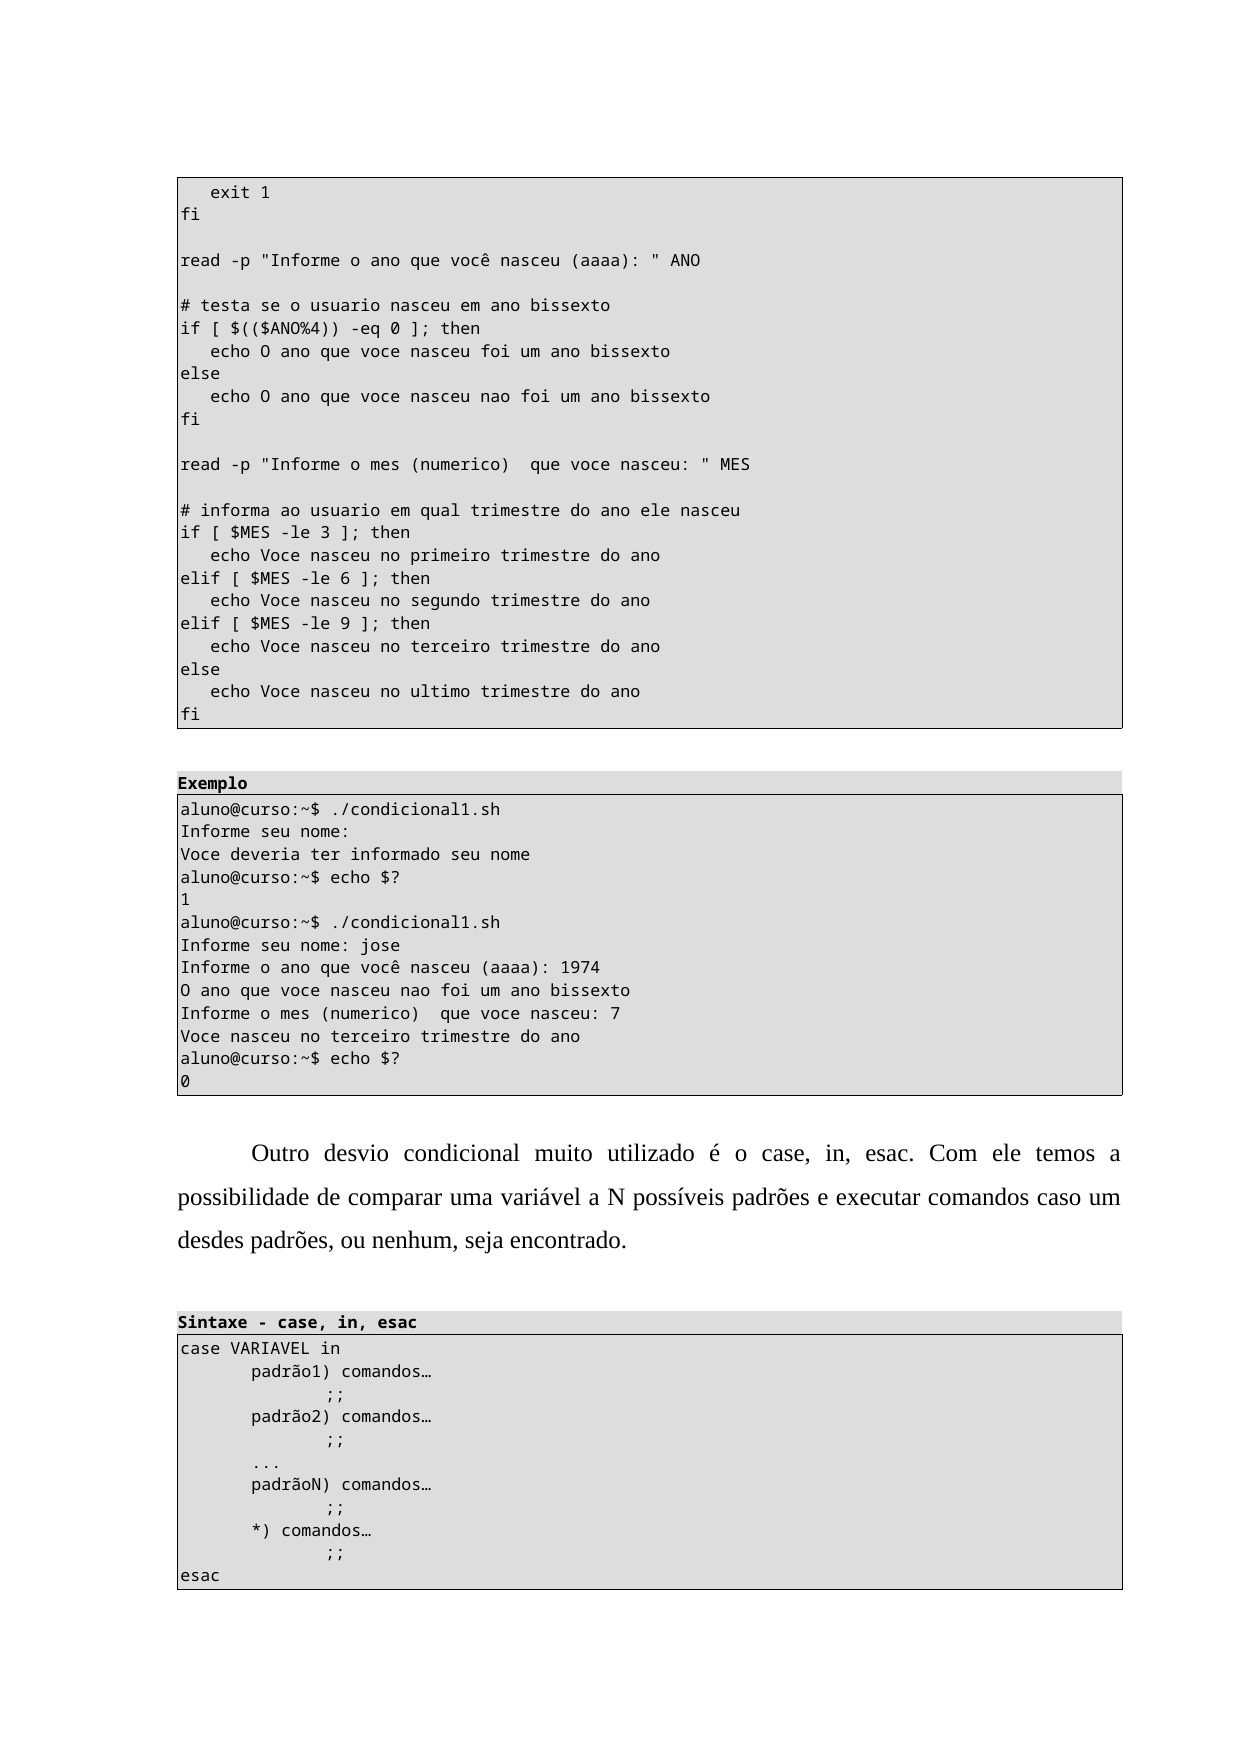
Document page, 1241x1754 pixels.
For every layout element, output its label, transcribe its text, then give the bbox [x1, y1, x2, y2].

text ;; [178, 1538, 1122, 1561]
text ... [178, 1447, 1122, 1470]
text fi [178, 200, 1122, 223]
text Sintaxe - case, in, esac [177, 1311, 1122, 1334]
text ;; [178, 1424, 1122, 1447]
text fi [178, 404, 1122, 427]
text elif [ $MES -le 6 ]; then [178, 563, 1122, 586]
text if [ $MES -le 3 ]; then [178, 518, 1122, 541]
text echo O ano que voce nasceu foi um ano bissexto [178, 336, 1122, 359]
text read -p "Informe o ano que você nasceu (aaaa): " ANO [178, 245, 1122, 268]
text exit 1 [178, 178, 1122, 200]
text Exemplo [177, 771, 1122, 794]
text # informa ao usuario em qual trimestre do ano ele nasceu [178, 495, 1122, 518]
text else [178, 654, 1122, 677]
text padrão2) comandos… [178, 1402, 1122, 1424]
text echo Voce nasceu no primeiro trimestre do ano [178, 541, 1122, 563]
text echo Voce nasceu no ultimo trimestre do ano [178, 677, 1122, 699]
text echo Voce nasceu no terceiro trimestre do ano [178, 631, 1122, 654]
text padrãoN) comandos… [178, 1470, 1122, 1493]
text read -p "Informe o mes (numerico) que voce nasceu: " MES [178, 450, 1122, 472]
text 1 [178, 885, 1122, 908]
text else [178, 359, 1122, 382]
text Voce deveria ter informado seu nome [178, 839, 1122, 862]
text if [ $(($ANO%4)) -eq 0 ]; then [178, 313, 1122, 336]
text Informe seu nome: [178, 817, 1122, 839]
text ;; [178, 1379, 1122, 1402]
text *) comandos… [178, 1515, 1122, 1538]
text esac [178, 1561, 1122, 1589]
text Voce nasceu no terceiro trimestre do ano [178, 1021, 1122, 1044]
text Informe o mes (numerico) que voce nasceu: 7 [178, 998, 1122, 1021]
text padrão1) comandos… [178, 1356, 1122, 1379]
text aluno@curso:~$ echo $? [178, 1044, 1122, 1067]
text O ano que voce nasceu nao foi um ano bissexto [178, 976, 1122, 998]
text case VARIAVEL in [178, 1335, 1122, 1356]
text aluno@curso:~$ ./condicional1.sh [178, 795, 1122, 817]
text Outro desvio condicional muito utilizado é o case, in, esac. Com ele temos a possibilidade de comparar uma variável a N possíveis padrões e executar comandos caso um desdes padrões, ou nenhum, seja encontrado. [177, 1138, 1122, 1253]
text Informe seu nome: jose [178, 930, 1122, 953]
text aluno@curso:~$ ./condicional1.sh [178, 908, 1122, 930]
text # testa se o usuario nasceu em ano bissexto [178, 291, 1122, 313]
text echo O ano que voce nasceu nao foi um ano bissexto [178, 382, 1122, 404]
text echo Voce nasceu no segundo trimestre do ano [178, 586, 1122, 609]
text 0 [178, 1067, 1122, 1095]
text fi [178, 699, 1122, 728]
text elif [ $MES -le 9 ]; then [178, 609, 1122, 631]
text ;; [178, 1493, 1122, 1515]
text Informe o ano que você nasceu (aaaa): 1974 [178, 953, 1122, 976]
text aluno@curso:~$ echo $? [178, 862, 1122, 885]
